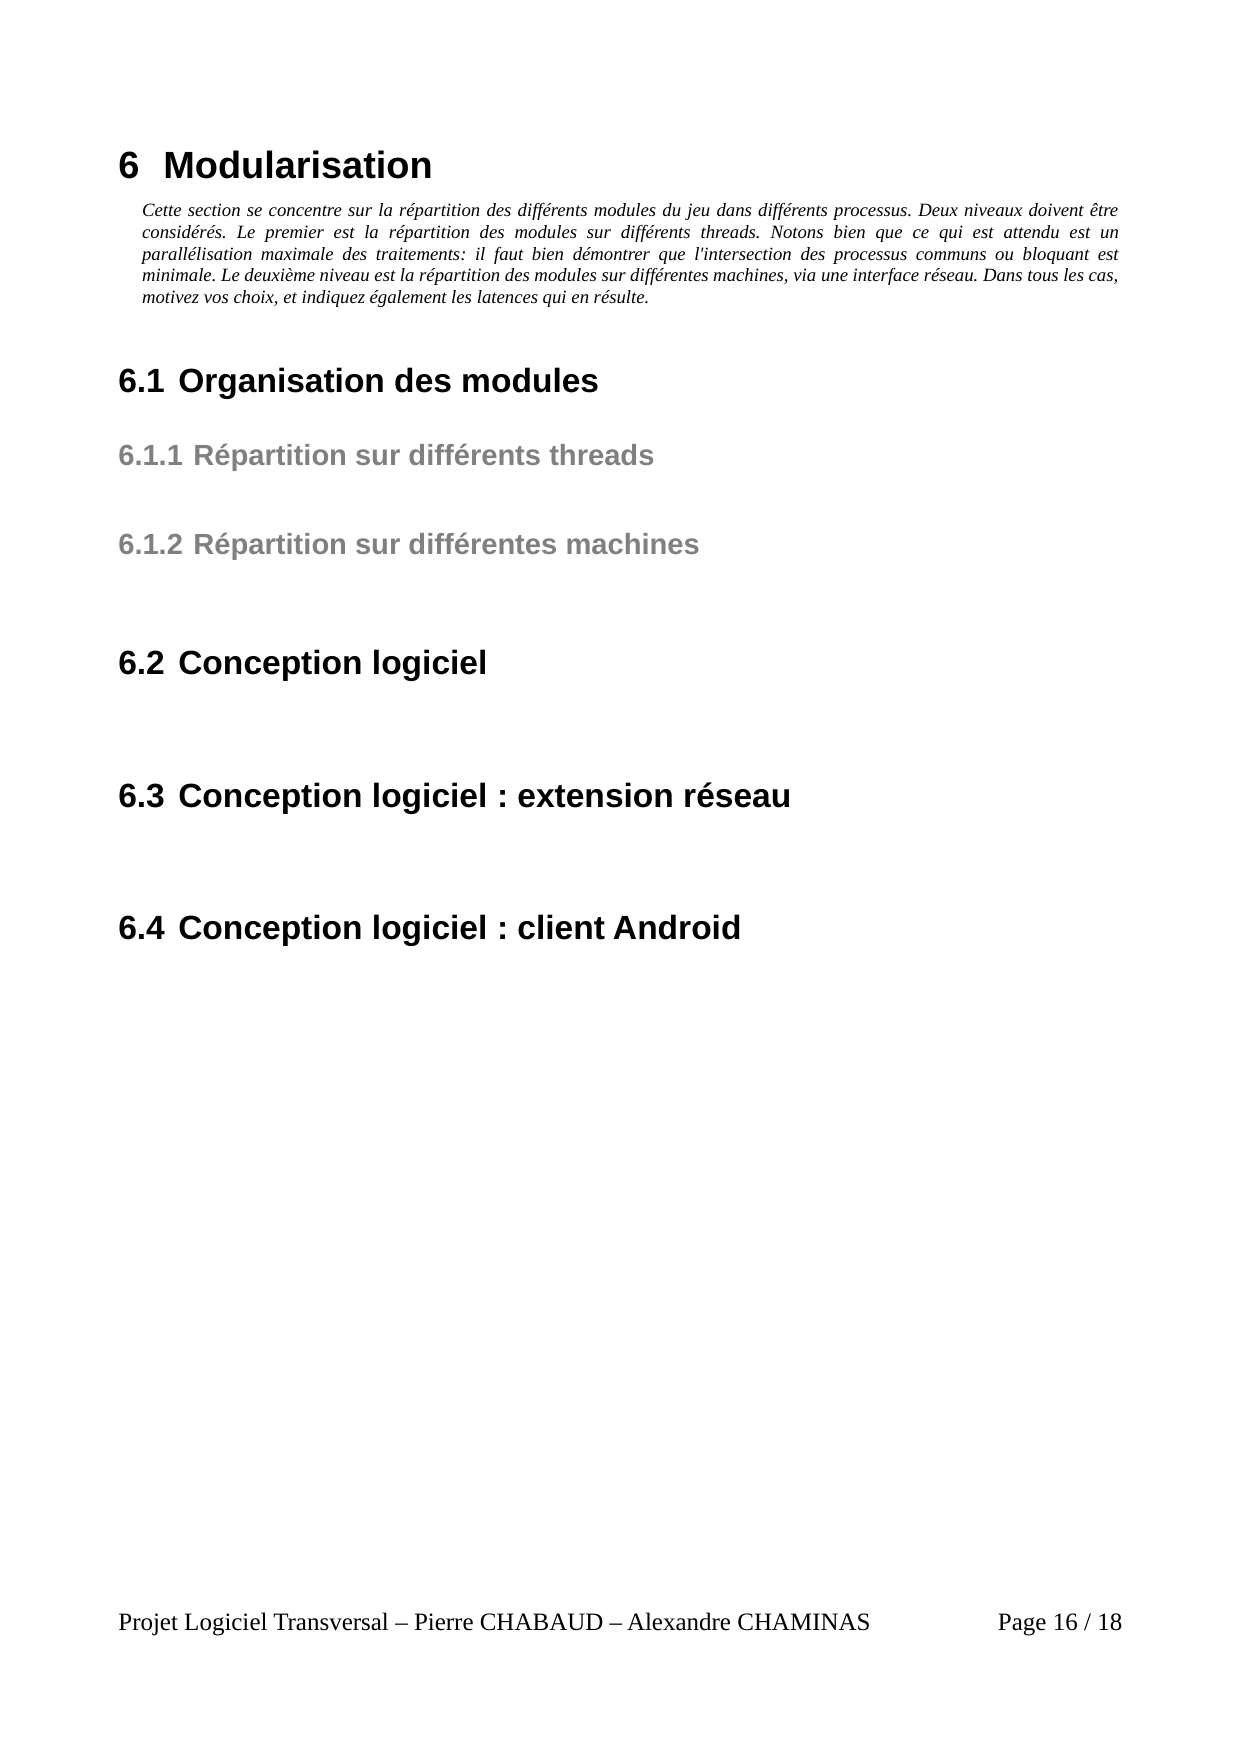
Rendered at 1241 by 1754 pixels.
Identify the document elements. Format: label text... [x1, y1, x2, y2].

subtitle Répartition sur différentes machines [118, 527, 1122, 561]
subtitle Modularisation [118, 143, 1122, 187]
subtitle Organisation des modules [118, 361, 1122, 399]
subtitle Conception logiciel : extension réseau [118, 776, 1122, 814]
text Cette section se concentre sur la répartition des différents modules du jeu dans différents processus. Deux niveaux doivent être considérés. Le premier est la répartition des modules sur différents threads. Notons bien que ce qui est attendu est un parallélisation maximale des traitements: il faut bien démontrer que l'intersection des processus communs ou bloquant est minimale. Le deuxième niveau est la répartition des modules sur différentes machines, via une interface réseau. Dans tous les cas, motivez vos choix, et indiquez également les latences qui en résulte. [142, 199, 1122, 307]
subtitle Conception logiciel [118, 643, 1122, 682]
subtitle Conception logiciel : client Android [118, 908, 1122, 947]
subtitle Répartition sur différents threads [118, 438, 1122, 471]
